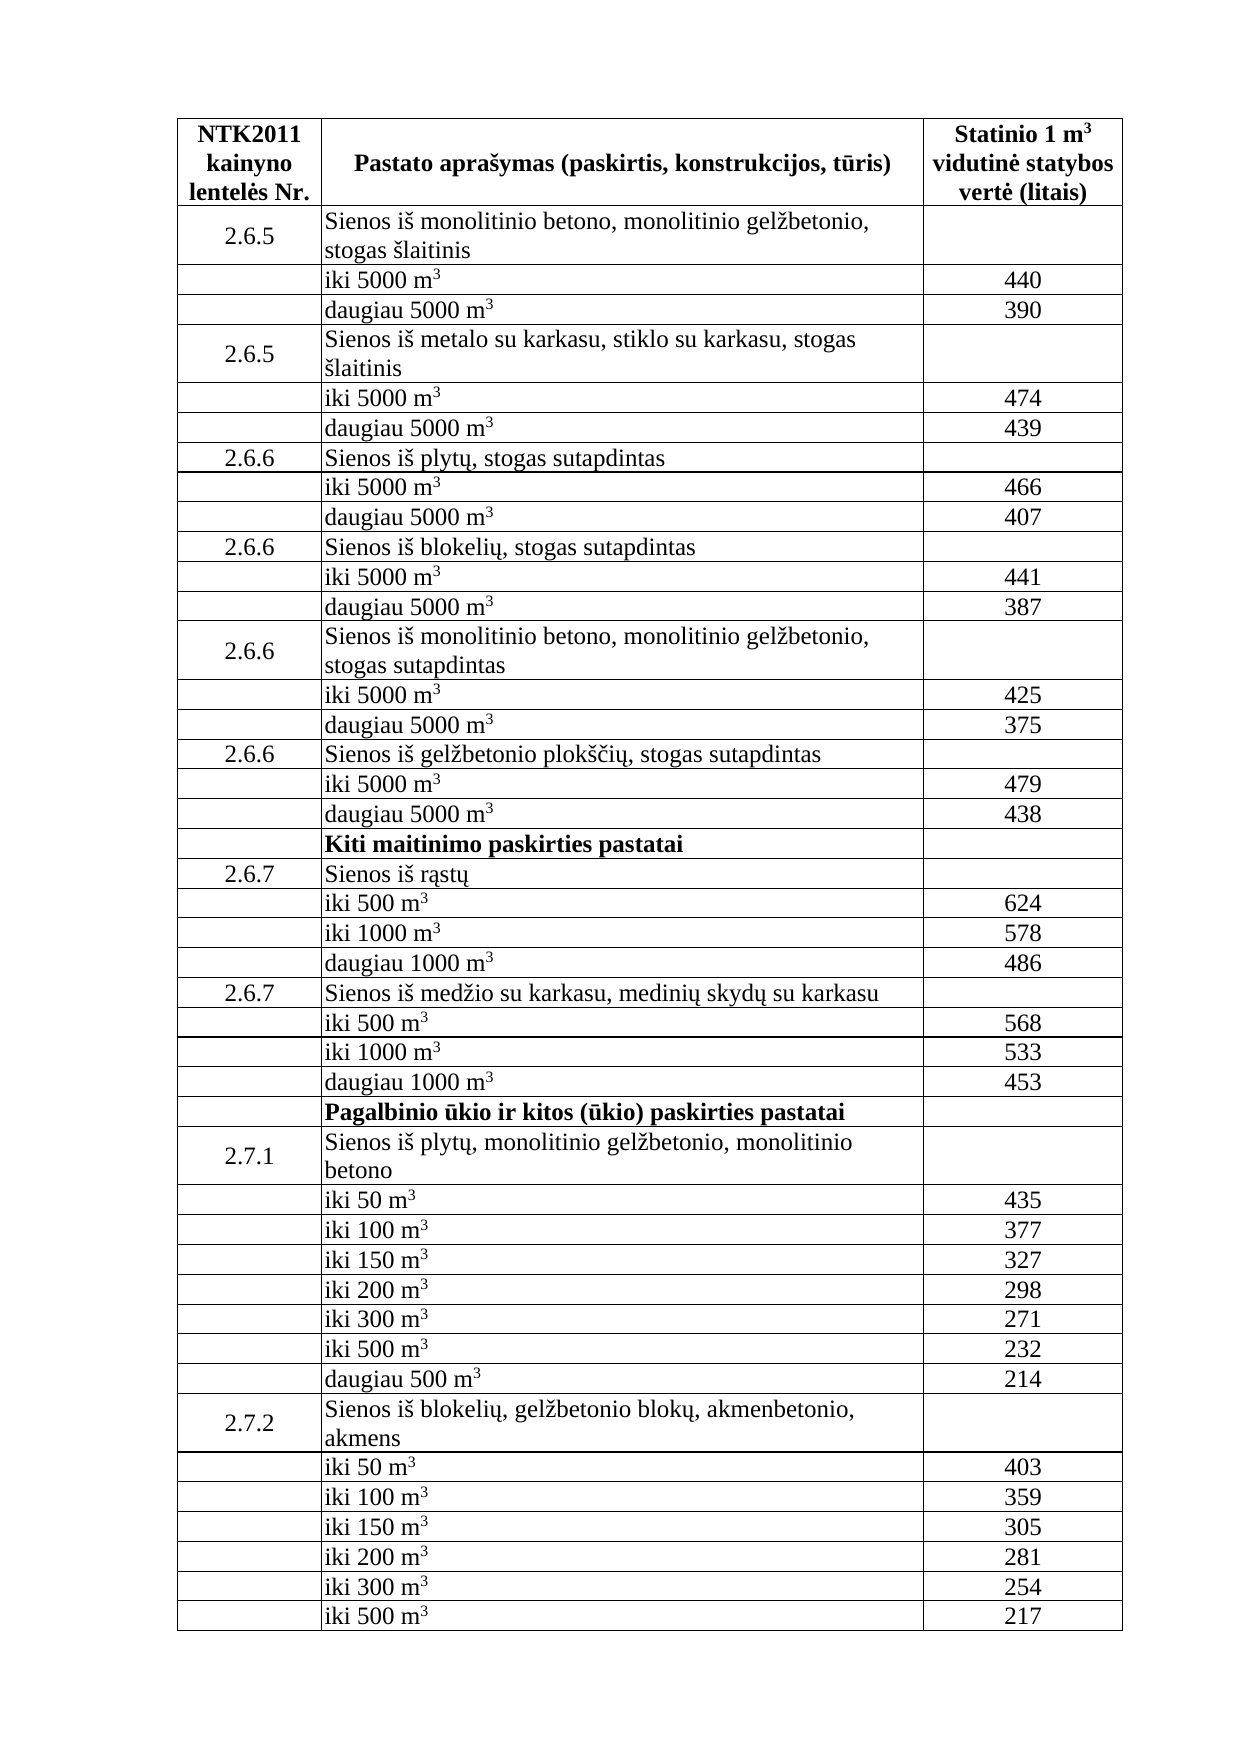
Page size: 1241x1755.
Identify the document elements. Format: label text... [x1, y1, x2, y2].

table_cell 390 [924, 295, 1122, 323]
table_cell [178, 1215, 321, 1244]
table_cell 2.7.1 [178, 1127, 321, 1184]
table_cell 624 [924, 889, 1122, 917]
table_cell [924, 532, 1122, 561]
table_cell iki 150 m3 [322, 1512, 923, 1541]
table_cell 486 [924, 948, 1122, 977]
table_cell 2.6.5 [178, 325, 321, 382]
table_cell [178, 1275, 321, 1303]
table_cell 359 [924, 1482, 1122, 1511]
table_cell [178, 295, 321, 323]
table_cell iki 500 m3 [322, 1008, 923, 1036]
table_cell Sienos iš blokelių, gelžbetonio blokų, akmenbetonio, akmens [322, 1394, 923, 1451]
table_cell [178, 265, 321, 294]
table_cell daugiau 5000 m3 [322, 799, 923, 828]
table_cell [178, 680, 321, 709]
table_cell [178, 918, 321, 947]
table_cell 578 [924, 918, 1122, 947]
table_cell 298 [924, 1275, 1122, 1303]
table_cell [924, 859, 1122, 887]
table_cell [924, 1394, 1122, 1451]
table_cell iki 300 m3 [322, 1305, 923, 1333]
table_cell iki 500 m3 [322, 1601, 923, 1630]
table_cell [178, 502, 321, 531]
table_cell iki 1000 m3 [322, 918, 923, 947]
table_cell [178, 829, 321, 858]
table_cell daugiau 1000 m3 [322, 1067, 923, 1096]
table_cell 438 [924, 799, 1122, 828]
table_cell 2.6.6 [178, 621, 321, 679]
table_cell iki 5000 m3 [322, 383, 923, 412]
table_cell 2.6.6 [178, 532, 321, 561]
table_cell 439 [924, 413, 1122, 442]
table_cell [178, 799, 321, 828]
table_cell Sienos iš monolitinio betono, monolitinio gelžbetonio, stogas šlaitinis [322, 206, 923, 264]
table_cell 435 [924, 1185, 1122, 1214]
table_cell iki 100 m3 [322, 1482, 923, 1511]
table_cell 327 [924, 1245, 1122, 1274]
table_header Pastato aprašymas (paskirtis, konstrukcijos, tūris) [322, 119, 923, 205]
table_cell 271 [924, 1305, 1122, 1333]
table_cell daugiau 5000 m3 [322, 592, 923, 620]
table_cell iki 150 m3 [322, 1245, 923, 1274]
table_cell 2.6.6 [178, 740, 321, 768]
table_cell Sienos iš metalo su karkasu, stiklo su karkasu, stogas šlaitinis [322, 325, 923, 382]
table_cell 387 [924, 592, 1122, 620]
table_cell 281 [924, 1542, 1122, 1571]
table_cell daugiau 5000 m3 [322, 502, 923, 531]
table_cell iki 5000 m3 [322, 769, 923, 798]
table_cell 425 [924, 680, 1122, 709]
table_cell [178, 1364, 321, 1393]
table_cell Sienos iš plytų, monolitinio gelžbetonio, monolitinio betono [322, 1127, 923, 1184]
table_cell iki 5000 m3 [322, 473, 923, 501]
table_cell [178, 1334, 321, 1363]
table_cell [924, 1127, 1122, 1184]
table_cell [924, 206, 1122, 264]
table_cell 568 [924, 1008, 1122, 1036]
table_cell [924, 978, 1122, 1007]
table_cell iki 300 m3 [322, 1572, 923, 1600]
table_cell 254 [924, 1572, 1122, 1600]
table_cell Sienos iš blokelių, stogas sutapdintas [322, 532, 923, 561]
table_cell iki 50 m3 [322, 1185, 923, 1214]
table_cell [924, 621, 1122, 679]
table_cell [178, 473, 321, 501]
table_cell 407 [924, 502, 1122, 531]
table_cell [178, 1097, 321, 1126]
table_cell [924, 740, 1122, 768]
table_cell 377 [924, 1215, 1122, 1244]
table_cell [178, 1453, 321, 1481]
table_cell [924, 829, 1122, 858]
table_cell [178, 710, 321, 738]
table_cell 232 [924, 1334, 1122, 1363]
table_cell Sienos iš medžio su karkasu, medinių skydų su karkasu [322, 978, 923, 1007]
table_cell [178, 1512, 321, 1541]
table_cell [924, 443, 1122, 471]
table_cell [178, 383, 321, 412]
table_cell Kiti maitinimo paskirties pastatai [322, 829, 923, 858]
table_cell [178, 1482, 321, 1511]
table_cell 375 [924, 710, 1122, 738]
table_cell iki 1000 m3 [322, 1038, 923, 1066]
table_cell Sienos iš monolitinio betono, monolitinio gelžbetonio, stogas sutapdintas [322, 621, 923, 679]
table_cell [178, 1305, 321, 1333]
table_cell 217 [924, 1601, 1122, 1630]
table_cell iki 5000 m3 [322, 680, 923, 709]
table_cell 214 [924, 1364, 1122, 1393]
table_cell [178, 1185, 321, 1214]
table_cell [178, 1008, 321, 1036]
table_cell [178, 1245, 321, 1274]
table_cell daugiau 1000 m3 [322, 948, 923, 977]
table_cell iki 500 m3 [322, 1334, 923, 1363]
table_cell [924, 325, 1122, 382]
table_cell iki 100 m3 [322, 1215, 923, 1244]
table_cell Pagalbinio ūkio ir kitos (ūkio) paskirties pastatai [322, 1097, 923, 1126]
table_cell [178, 1038, 321, 1066]
table_cell 441 [924, 562, 1122, 591]
table_cell daugiau 5000 m3 [322, 710, 923, 738]
table_cell 305 [924, 1512, 1122, 1541]
table_cell 2.6.5 [178, 206, 321, 264]
table_header NTK2011 kainyno lentelės Nr. [178, 119, 321, 205]
table_cell Sienos iš rąstų [322, 859, 923, 887]
table_cell 440 [924, 265, 1122, 294]
table_cell 479 [924, 769, 1122, 798]
table_cell daugiau 5000 m3 [322, 295, 923, 323]
table_cell [178, 948, 321, 977]
table_cell daugiau 5000 m3 [322, 413, 923, 442]
table_cell 403 [924, 1453, 1122, 1481]
table_cell iki 200 m3 [322, 1275, 923, 1303]
table_header Statinio 1 m3 vidutinė statybos vertė (litais) [924, 119, 1122, 205]
table_cell [178, 1601, 321, 1630]
table_cell 2.6.6 [178, 443, 321, 471]
table_cell 2.7.2 [178, 1394, 321, 1451]
table_cell daugiau 500 m3 [322, 1364, 923, 1393]
table_cell iki 500 m3 [322, 889, 923, 917]
table_cell 2.6.7 [178, 859, 321, 887]
table_cell [178, 769, 321, 798]
table_cell iki 5000 m3 [322, 562, 923, 591]
table_cell 466 [924, 473, 1122, 501]
table_cell Sienos iš plytų, stogas sutapdintas [322, 443, 923, 471]
table_cell [178, 889, 321, 917]
table_cell [178, 1542, 321, 1571]
table_cell [924, 1097, 1122, 1126]
table_cell 533 [924, 1038, 1122, 1066]
table_cell [178, 592, 321, 620]
table_cell iki 50 m3 [322, 1453, 923, 1481]
table_cell [178, 413, 321, 442]
table_cell 453 [924, 1067, 1122, 1096]
table_cell [178, 1067, 321, 1096]
table_cell 2.6.7 [178, 978, 321, 1007]
table_cell 474 [924, 383, 1122, 412]
table_cell iki 200 m3 [322, 1542, 923, 1571]
table_cell Sienos iš gelžbetonio plokščių, stogas sutapdintas [322, 740, 923, 768]
table_cell [178, 562, 321, 591]
table_cell [178, 1572, 321, 1600]
table_cell iki 5000 m3 [322, 265, 923, 294]
